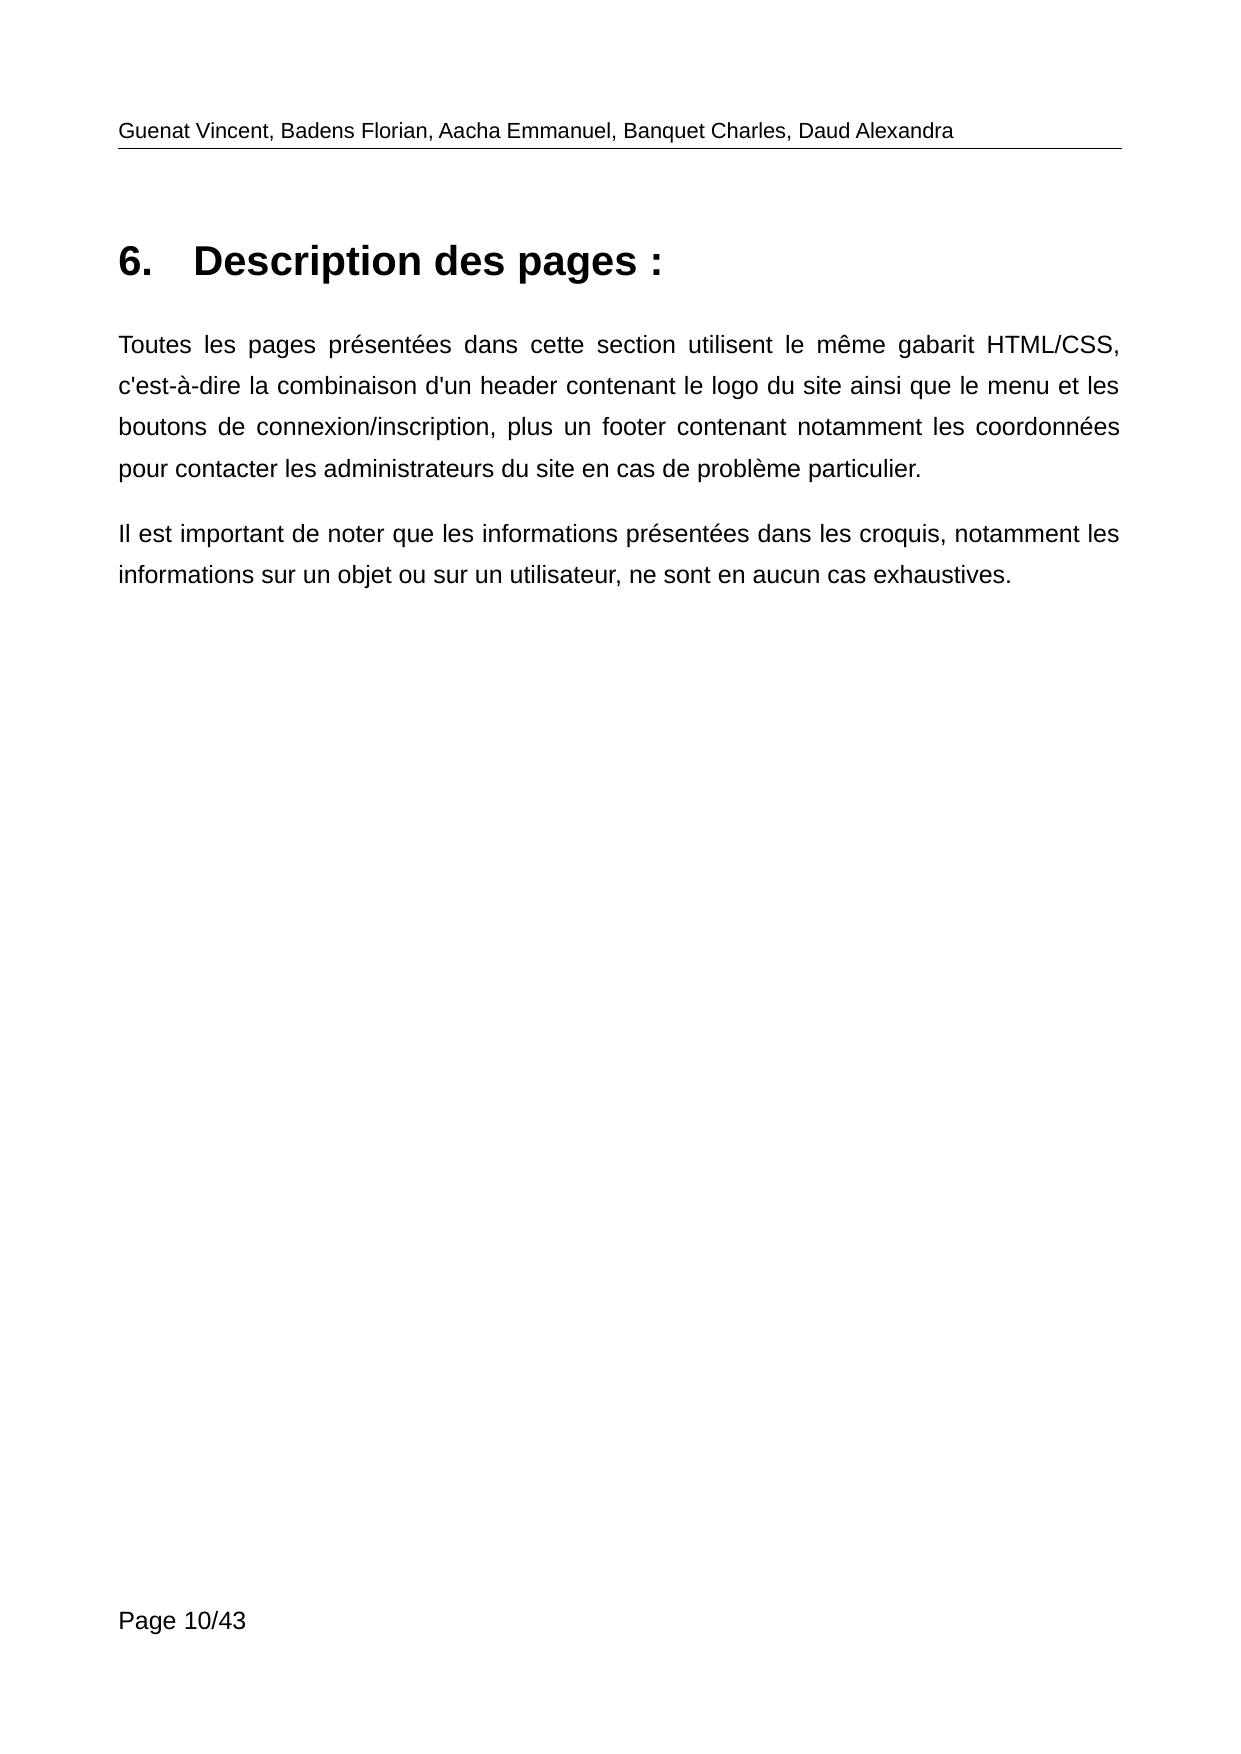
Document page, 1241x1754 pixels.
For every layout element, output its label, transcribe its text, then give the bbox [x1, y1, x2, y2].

subtitle Description des pages : [118, 236, 1122, 284]
text Il est important de noter que les informations présentées dans les croquis, notamment les informations sur un objet ou sur un utilisateur, ne sont en aucun cas exhaustives. [118, 509, 1122, 592]
text Toutes les pages présentées dans cette section utilisent le même gabarit HTML/CSS, c'est-à-dire la combinaison d'un header contenant le logo du site ainsi que le menu et les boutons de connexion/inscription, plus un footer contenant notamment les coordonnées pour contacter les administrateurs du site en cas de problème particulier. [118, 320, 1122, 486]
